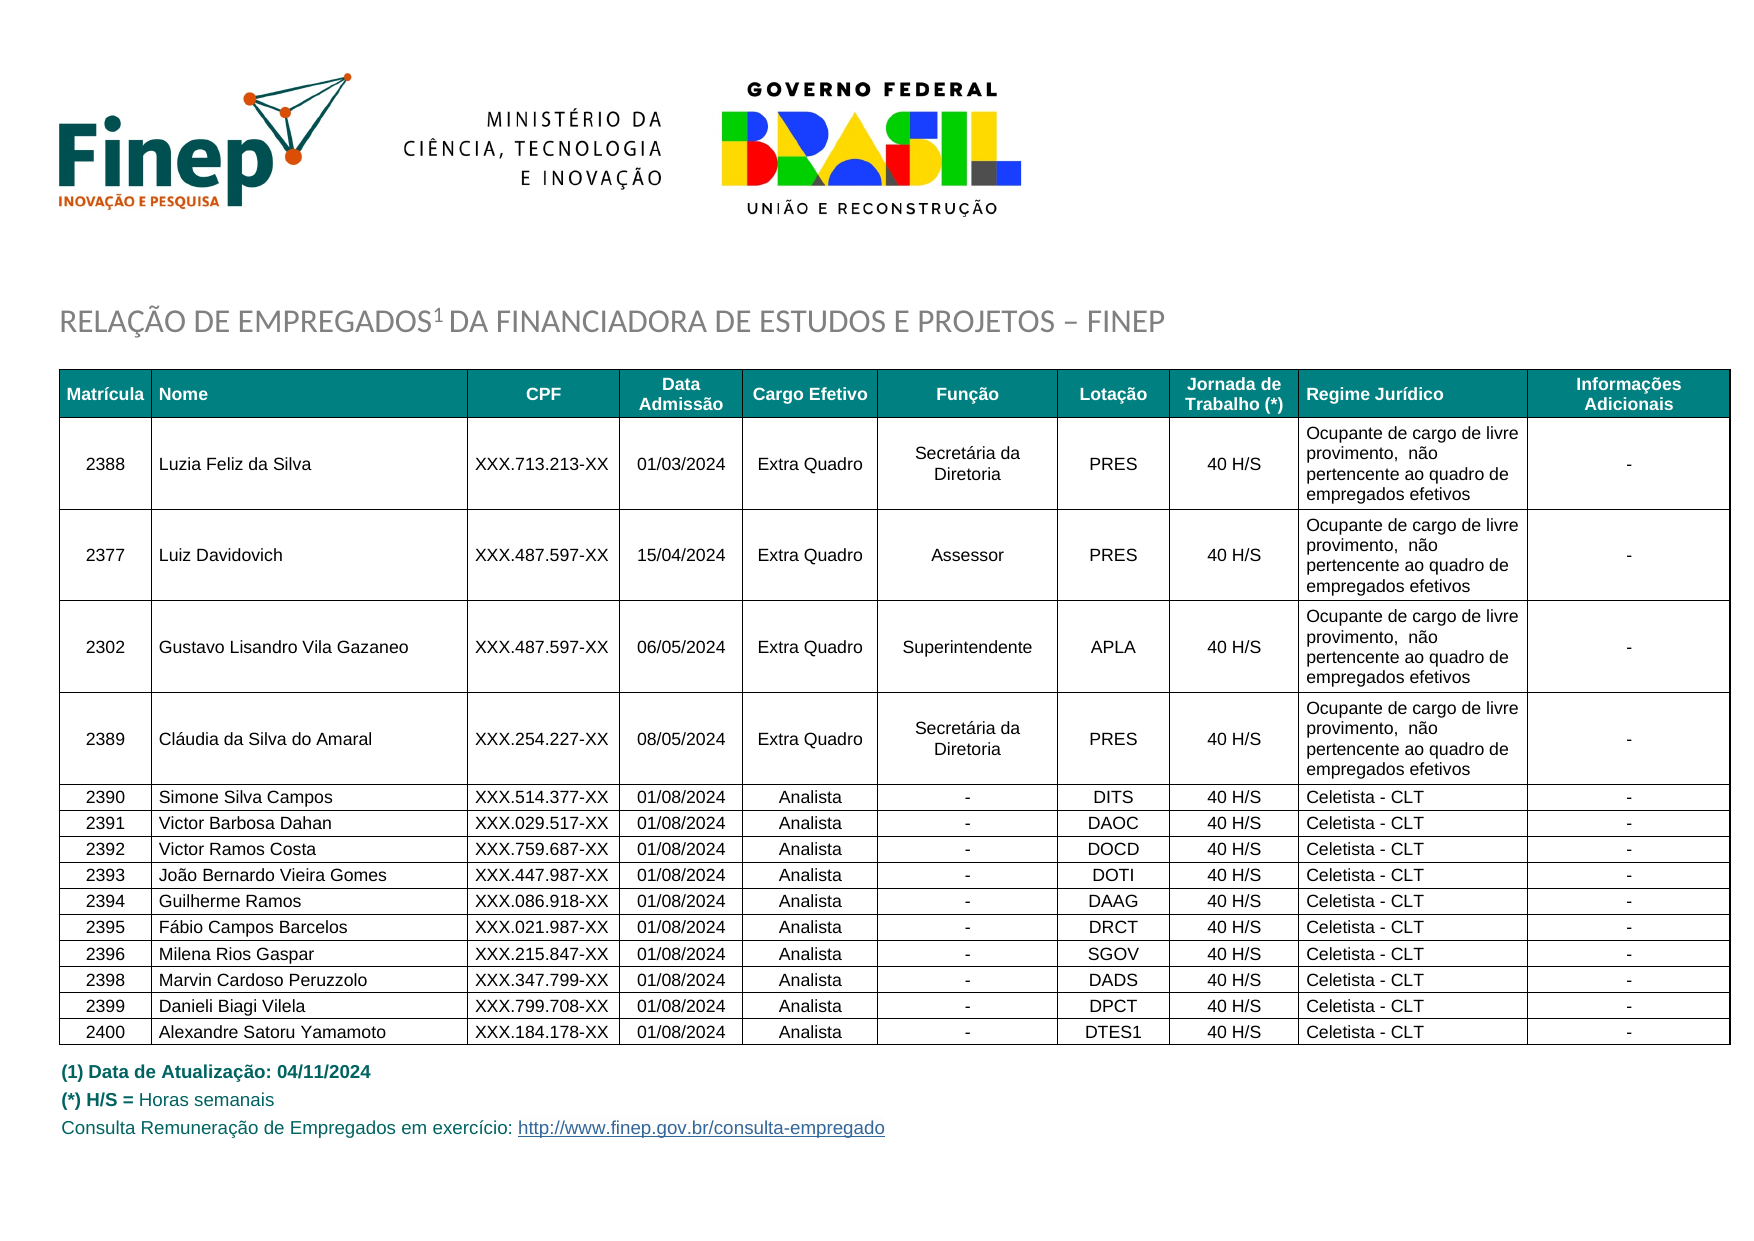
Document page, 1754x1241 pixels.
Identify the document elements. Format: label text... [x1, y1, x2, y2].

table_cell Danieli Biagi Vilela [152, 993, 467, 1018]
table_cell Analista [743, 889, 877, 914]
table_cell 40 H/S [1170, 418, 1298, 509]
table_cell 40 H/S [1170, 837, 1298, 862]
table_cell - [878, 811, 1057, 836]
table_cell DOTI [1058, 863, 1169, 888]
table_cell Analista [743, 785, 877, 810]
table_cell DITS [1058, 785, 1169, 810]
table_cell Cláudia da Silva do Amaral [152, 693, 467, 784]
table_cell 2389 [60, 693, 151, 784]
table_cell Ocupante de cargo de livre provimento, não pertencente ao quadro de empregados efetivos [1299, 510, 1527, 600]
table_cell XXX.184.178-XX [468, 1019, 619, 1044]
table_cell Celetista - CLT [1299, 941, 1527, 966]
table_cell - [1528, 1019, 1729, 1044]
table_header Nome [152, 370, 467, 417]
table_cell - [1528, 967, 1729, 992]
table_cell XXX.514.377-XX [468, 785, 619, 810]
table_cell Secretária da Diretoria [878, 693, 1057, 784]
table_cell 40 H/S [1170, 915, 1298, 940]
table_cell - [1528, 601, 1729, 692]
table_cell Celetista - CLT [1299, 863, 1527, 888]
table_cell 2399 [60, 993, 151, 1018]
table_cell 01/08/2024 [620, 967, 742, 992]
table_cell - [1528, 863, 1729, 888]
table_cell XXX.347.799-XX [468, 967, 619, 992]
table_cell - [878, 967, 1057, 992]
table_cell Marvin Cardoso Peruzzolo [152, 967, 467, 992]
table_cell Analista [743, 941, 877, 966]
table_cell Celetista - CLT [1299, 837, 1527, 862]
table_cell Superintendente [878, 601, 1057, 692]
table_cell Secretária da Diretoria [878, 418, 1057, 509]
table_cell Celetista - CLT [1299, 993, 1527, 1018]
table_cell Celetista - CLT [1299, 1019, 1527, 1044]
table_cell Analista [743, 993, 877, 1018]
table_cell - [1528, 418, 1729, 509]
table_cell - [1528, 785, 1729, 810]
table_cell 40 H/S [1170, 811, 1298, 836]
table_cell 01/08/2024 [620, 863, 742, 888]
table_cell 01/08/2024 [620, 915, 742, 940]
table_cell 40 H/S [1170, 601, 1298, 692]
table_cell Analista [743, 1019, 877, 1044]
table_cell 01/08/2024 [620, 889, 742, 914]
table_cell DAAG [1058, 889, 1169, 914]
table_header Informações Adicionais [1528, 370, 1729, 417]
table_header Regime Jurídico [1299, 370, 1527, 417]
table_cell 2302 [60, 601, 151, 692]
table_cell XXX.487.597-XX [468, 510, 619, 600]
table_cell APLA [1058, 601, 1169, 692]
table_cell 40 H/S [1170, 993, 1298, 1018]
table_cell SGOV [1058, 941, 1169, 966]
table_cell 40 H/S [1170, 967, 1298, 992]
table_cell - [878, 941, 1057, 966]
table_cell Celetista - CLT [1299, 889, 1527, 914]
table_cell Milena Rios Gaspar [152, 941, 467, 966]
table_cell PRES [1058, 510, 1169, 600]
table_cell Celetista - CLT [1299, 811, 1527, 836]
table_cell - [1528, 837, 1729, 862]
table_cell 40 H/S [1170, 941, 1298, 966]
table_cell - [878, 915, 1057, 940]
table_cell Ocupante de cargo de livre provimento, não pertencente ao quadro de empregados efetivos [1299, 601, 1527, 692]
table_cell - [1528, 811, 1729, 836]
table_cell João Bernardo Vieira Gomes [152, 863, 467, 888]
table_cell - [878, 993, 1057, 1018]
table_cell 2400 [60, 1019, 151, 1044]
table_cell 15/04/2024 [620, 510, 742, 600]
table_cell - [878, 785, 1057, 810]
table_cell XXX.487.597-XX [468, 601, 619, 692]
table_cell Fábio Campos Barcelos [152, 915, 467, 940]
table_cell 2388 [60, 418, 151, 509]
table_cell PRES [1058, 693, 1169, 784]
table_cell 2377 [60, 510, 151, 600]
table_cell 40 H/S [1170, 785, 1298, 810]
table_cell Ocupante de cargo de livre provimento, não pertencente ao quadro de empregados efetivos [1299, 693, 1527, 784]
table_header Função [878, 370, 1057, 417]
table_cell 2395 [60, 915, 151, 940]
table_cell 2390 [60, 785, 151, 810]
table_cell 01/08/2024 [620, 811, 742, 836]
table_cell XXX.759.687-XX [468, 837, 619, 862]
table_cell DAOC [1058, 811, 1169, 836]
table_cell Guilherme Ramos [152, 889, 467, 914]
table_cell - [1528, 510, 1729, 600]
table_cell XXX.086.918-XX [468, 889, 619, 914]
table_cell Assessor [878, 510, 1057, 600]
table_cell - [1528, 915, 1729, 940]
table_cell 08/05/2024 [620, 693, 742, 784]
table_cell - [878, 1019, 1057, 1044]
table_cell - [1528, 941, 1729, 966]
table_cell DRCT [1058, 915, 1169, 940]
table_cell 2398 [60, 967, 151, 992]
table_cell 40 H/S [1170, 863, 1298, 888]
table_cell XXX.447.987-XX [468, 863, 619, 888]
table_header Data Admissão [620, 370, 742, 417]
table_cell Victor Barbosa Dahan [152, 811, 467, 836]
table_cell Luzia Feliz da Silva [152, 418, 467, 509]
table_cell 40 H/S [1170, 889, 1298, 914]
table_cell Simone Silva Campos [152, 785, 467, 810]
table_cell Gustavo Lisandro Vila Gazaneo [152, 601, 467, 692]
table_cell Analista [743, 915, 877, 940]
table_cell 2393 [60, 863, 151, 888]
table_cell XXX.215.847-XX [468, 941, 619, 966]
table_cell 01/08/2024 [620, 993, 742, 1018]
table_cell - [1528, 693, 1729, 784]
table_cell XXX.029.517-XX [468, 811, 619, 836]
table_cell - [878, 863, 1057, 888]
table_cell Extra Quadro [743, 418, 877, 509]
table_cell PRES [1058, 418, 1169, 509]
table_cell 2392 [60, 837, 151, 862]
table_header Matrícula [60, 370, 151, 417]
table_cell DADS [1058, 967, 1169, 992]
table_cell XXX.799.708-XX [468, 993, 619, 1018]
table_cell Ocupante de cargo de livre provimento, não pertencente ao quadro de empregados efetivos [1299, 418, 1527, 509]
table_cell 01/08/2024 [620, 941, 742, 966]
table_cell 2391 [60, 811, 151, 836]
table_cell Celetista - CLT [1299, 785, 1527, 810]
table_cell Alexandre Satoru Yamamoto [152, 1019, 467, 1044]
table_header CPF [468, 370, 619, 417]
table_header Lotação [1058, 370, 1169, 417]
table_cell Analista [743, 967, 877, 992]
table_header Cargo Efetivo [743, 370, 877, 417]
table_cell 06/05/2024 [620, 601, 742, 692]
table_cell Analista [743, 863, 877, 888]
table_header Jornada de Trabalho (*) [1170, 370, 1298, 417]
table_cell Extra Quadro [743, 601, 877, 692]
table_cell - [878, 889, 1057, 914]
table_cell Celetista - CLT [1299, 967, 1527, 992]
table_cell XXX.254.227-XX [468, 693, 619, 784]
table_cell - [1528, 889, 1729, 914]
table_cell 01/08/2024 [620, 837, 742, 862]
table_cell 2394 [60, 889, 151, 914]
table_cell 40 H/S [1170, 510, 1298, 600]
table_cell - [878, 837, 1057, 862]
table_cell Luiz Davidovich [152, 510, 467, 600]
table_cell 40 H/S [1170, 1019, 1298, 1044]
table_cell 01/08/2024 [620, 785, 742, 810]
table_cell DOCD [1058, 837, 1169, 862]
table_cell Analista [743, 837, 877, 862]
table_cell DPCT [1058, 993, 1169, 1018]
table_cell XXX.713.213-XX [468, 418, 619, 509]
table_cell Victor Ramos Costa [152, 837, 467, 862]
table_cell Extra Quadro [743, 693, 877, 784]
table_cell DTES1 [1058, 1019, 1169, 1044]
table_cell XXX.021.987-XX [468, 915, 619, 940]
table_cell 01/03/2024 [620, 418, 742, 509]
table_cell Analista [743, 811, 877, 836]
table_cell Celetista - CLT [1299, 915, 1527, 940]
table_cell 40 H/S [1170, 693, 1298, 784]
table_cell - [1528, 993, 1729, 1018]
table_cell 2396 [60, 941, 151, 966]
table_cell 01/08/2024 [620, 1019, 742, 1044]
table_cell Extra Quadro [743, 510, 877, 600]
